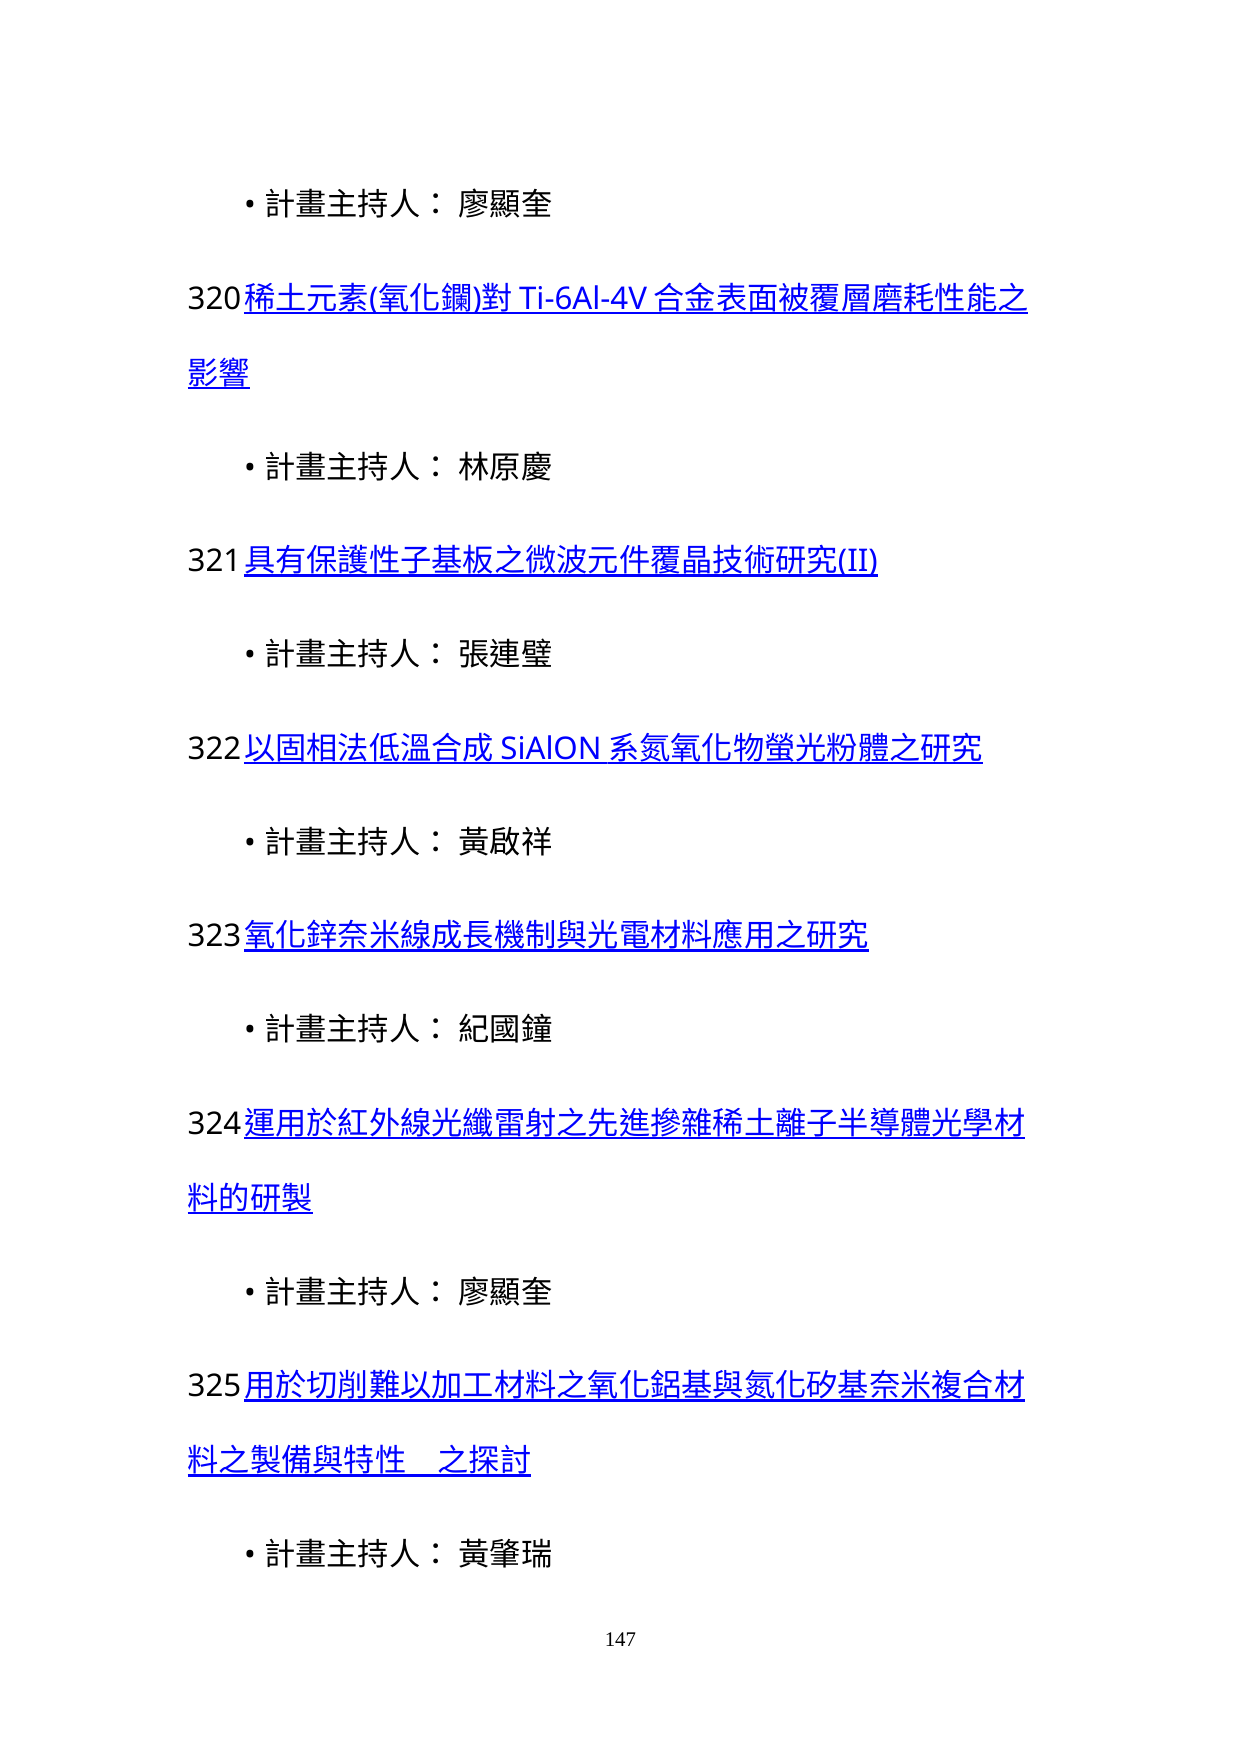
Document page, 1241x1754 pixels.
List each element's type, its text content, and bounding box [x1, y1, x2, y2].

text 323 氧化鋅奈米線成長機制與光電材料應用之研究 [187, 896, 1053, 971]
text • 計畫主持人： 黃肇瑞 [187, 1514, 1053, 1589]
text 325 用於切削難以加工材料之氧化鋁基與氮化矽基奈米複合材料之製備與特性 之探討 [187, 1346, 1053, 1496]
text • 計畫主持人： 廖顯奎 [187, 1252, 1053, 1327]
text 320 稀土元素(氧化鑭)對Ti-6Al-4V合金表面被覆層磨耗性能之影響 [187, 258, 1053, 408]
text • 計畫主持人： 黃啟祥 [187, 802, 1053, 877]
text • 計畫主持人： 廖顯奎 [187, 164, 1053, 239]
text • 計畫主持人： 張連璧 [187, 614, 1053, 689]
text 321 具有保護性子基板之微波元件覆晶技術研究(II) [187, 521, 1053, 596]
text 324 運用於紅外線光纖雷射之先進摻雜稀土離子半導體光學材料的研製 [187, 1083, 1053, 1233]
text • 計畫主持人： 林原慶 [187, 427, 1053, 502]
text 322 以固相法低溫合成SiAlON系氮氧化物螢光粉體之研究 [187, 708, 1053, 783]
text • 計畫主持人： 紀國鐘 [187, 989, 1053, 1064]
